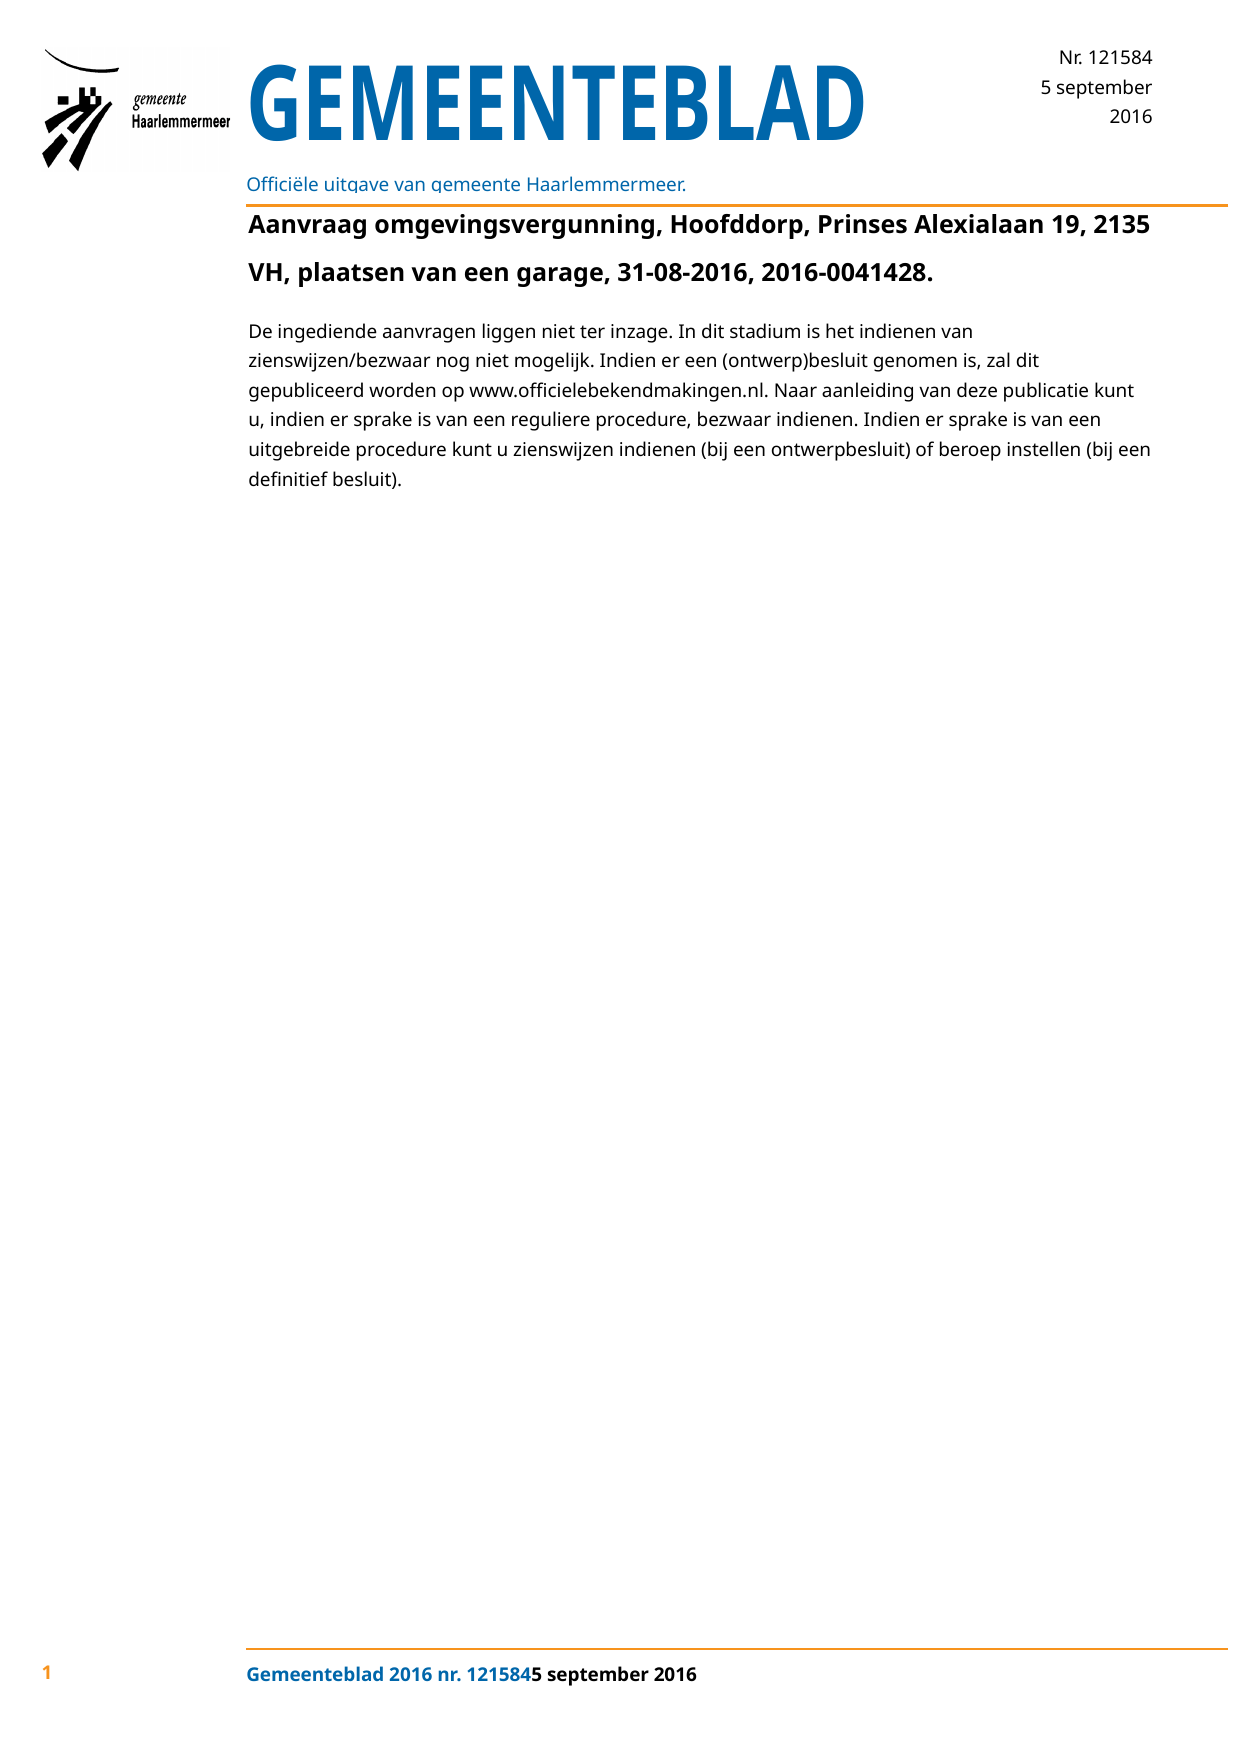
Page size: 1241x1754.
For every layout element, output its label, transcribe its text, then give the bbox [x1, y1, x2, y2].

text Aanvraag omgevingsvergunning, Hoofddorp, Prinses Alexialaan 19, 2135 VH, plaatsen van een garage, 31-08-2016, 2016-0041428. [248, 207, 1152, 288]
picture [41, 47, 231, 172]
text De ingediende aanvragen liggen niet ter inzage. In dit stadium is het indienen van zienswijzen/bezwaar nog niet mogelijk. Indien er een (ontwerp)besluit genomen is, zal dit gepubliceerd worden op www.officielebekendmakingen.nl. Naar aanleiding van deze publicatie kunt u, indien er sprake is van een reguliere procedure, bezwaar indienen. Indien er sprake is van een uitgebreide procedure kunt u zienswijzen indienen (bij een ontwerpbesluit) of beroep instellen (bij een definitief besluit). [248, 318, 1152, 492]
